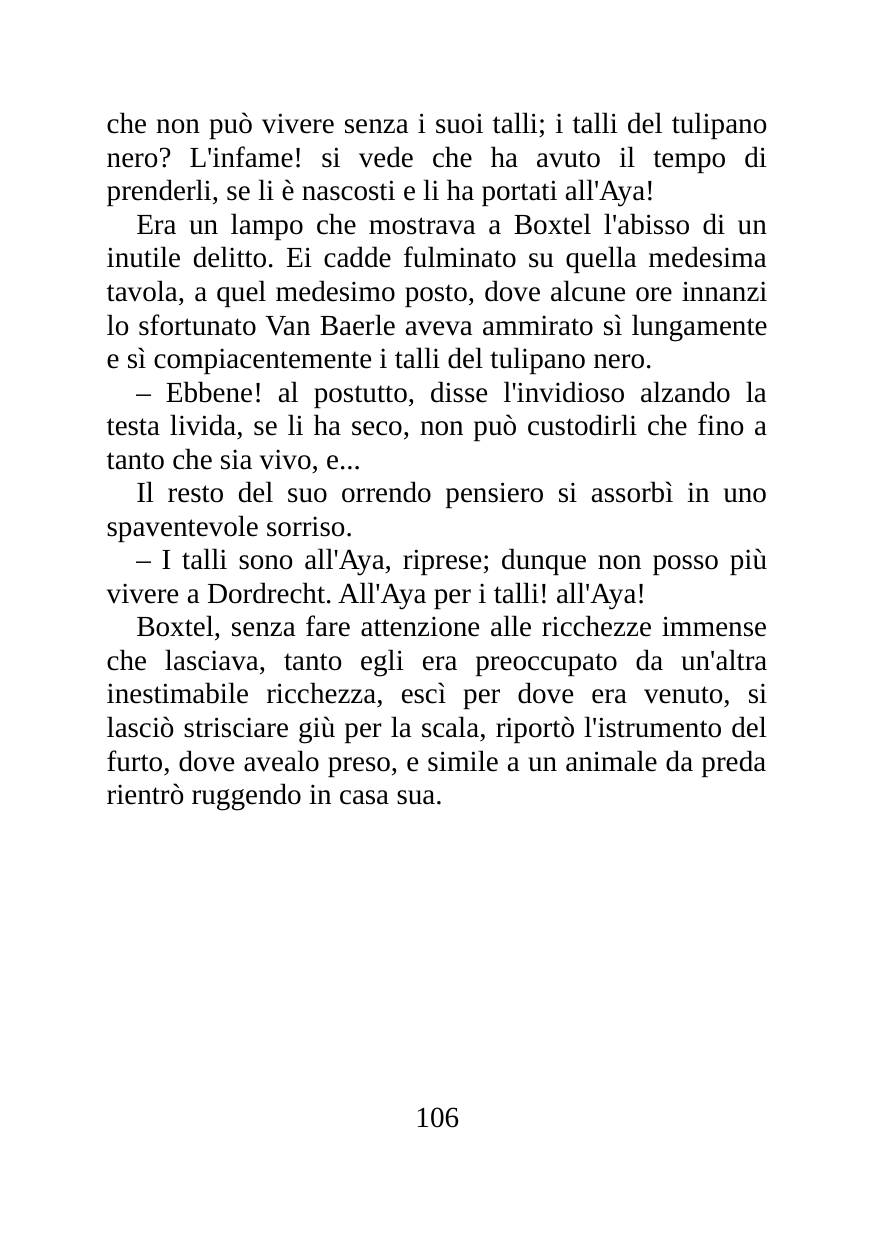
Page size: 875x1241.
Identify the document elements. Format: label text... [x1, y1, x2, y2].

text che non può vivere senza i suoi talli; i talli del tulipano nero? L'infame! si vede che ha avuto il tempo di prenderli, se li è nascosti e li ha portati all'Aya! [106, 106, 768, 207]
text Era un lampo che mostrava a Boxtel l'abisso di un inutile delitto. Ei cadde fulminato su quella medesima tavola, a quel medesimo posto, dove alcune ore innanzi lo sfortunato Van Baerle aveva ammirato sì lungamente e sì compiacentemente i talli del tulipano nero. [106, 207, 768, 375]
text Boxtel, senza fare attenzione alle ricchezze immense che lasciava, tanto egli era preoccupato da un'altra inestimabile ricchezza, escì per dove era venuto, si lasciò strisciare giù per la scala, riportò l'istrumento del furto, dove avealo preso, e simile a un animale da preda rientrò ruggendo in casa sua. [106, 609, 768, 811]
text Il resto del suo orrendo pensiero si assorbì in uno spaventevole sorriso. [106, 475, 768, 542]
text ‒ I talli sono all'Aya, riprese; dunque non posso più vivere a Dordrecht. All'Aya per i talli! all'Aya! [106, 542, 768, 609]
text ‒ Ebbene! al postutto, disse l'invidioso alzando la testa livida, se li ha seco, non può custodirli che fino a tanto che sia vivo, e... [106, 375, 768, 475]
